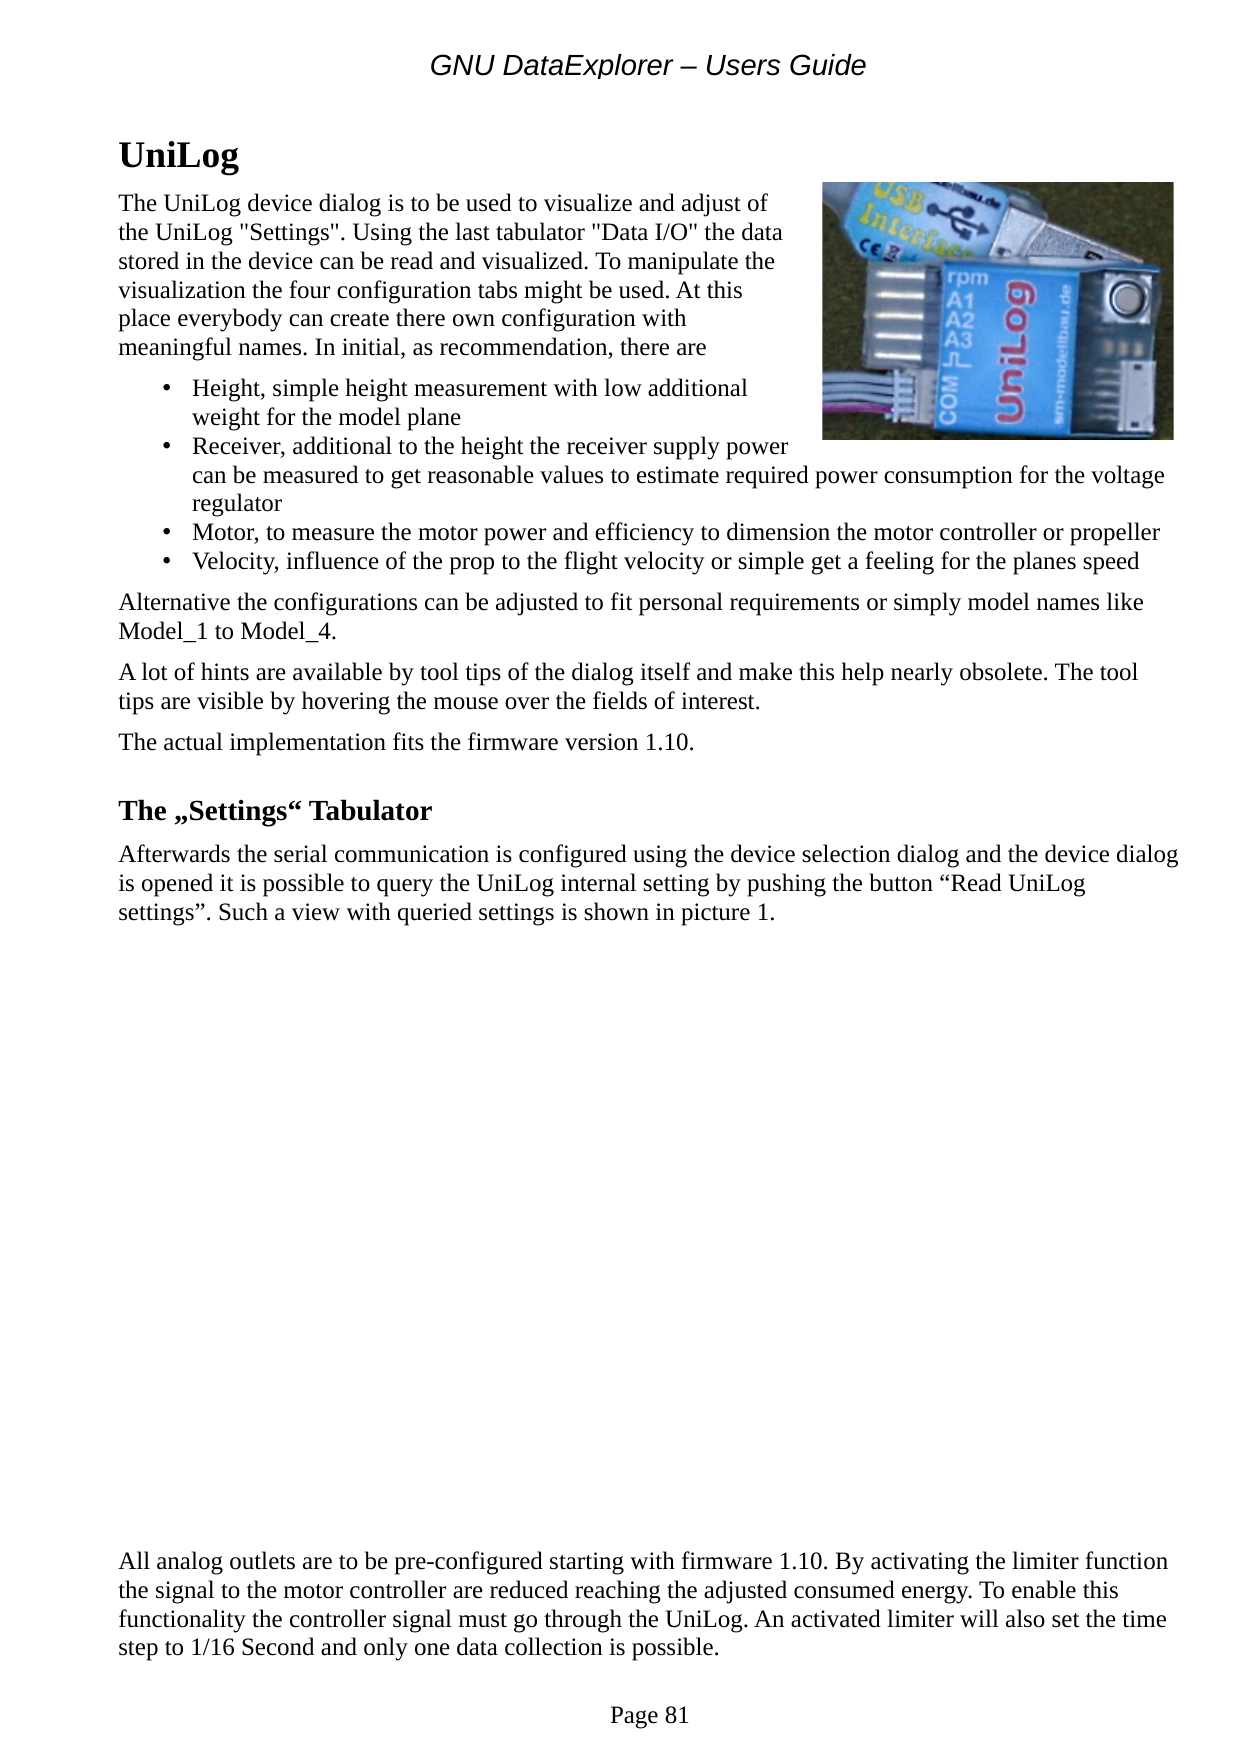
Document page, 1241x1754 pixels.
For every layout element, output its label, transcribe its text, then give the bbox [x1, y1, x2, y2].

text All analog outlets are to be pre-configured starting with firmware 1.10. By activating the limiter function the signal to the motor controller are reduced reaching the adjusted consumed energy. To enable this functionality the controller signal must go through the UniLog. An activated limiter will also set the time step to 1/16 Second and only one data collection is possible. [118, 1546, 1181, 1661]
text The actual implementation fits the firmware version 1.10. [118, 727, 1181, 756]
picture [822, 182, 1174, 440]
subtitle The „Settings“ Tabulator [118, 793, 1181, 827]
text A lot of hints are available by tool tips of the dialog itself and make this help nearly obsolete. The tool tips are visible by hovering the mouse over the fields of interest. [118, 657, 1181, 715]
list Motor, to measure the motor power and efficiency to dimension the motor controller or propeller [162, 517, 1181, 546]
text The UniLog device dialog is to be used to visualize and adjust of the UniLog "Settings". Using the last tabulator "Data I/O" the data stored in the device can be read and visualized. To manipulate the visualization the four configuration tabs might be used. At this place everybody can create there own configuration with meaningful names. In initial, as recommendation, there are [118, 188, 822, 361]
text Alternative the configurations can be adjusted to fit personal requirements or simply model names like Model_1 to Model_4. [118, 587, 1181, 645]
list Height, simple height measurement with low additional weight for the model plane [162, 373, 822, 431]
list Velocity, influence of the prop to the flight velocity or simple get a feeling for the planes speed [162, 546, 1181, 575]
text Afterwards the serial communication is configured using the device selection dialog and the device dialog is opened it is possible to query the UniLog internal setting by pushing the button “Read UniLog settings”. Such a view with queried settings is shown in picture 1. [118, 839, 1181, 926]
list Receiver, additional to the height the receiver supply power can be measured to get reasonable values to estimate required power consumption for the voltage regulator [162, 431, 1181, 517]
subtitle UniLog [118, 133, 1181, 176]
